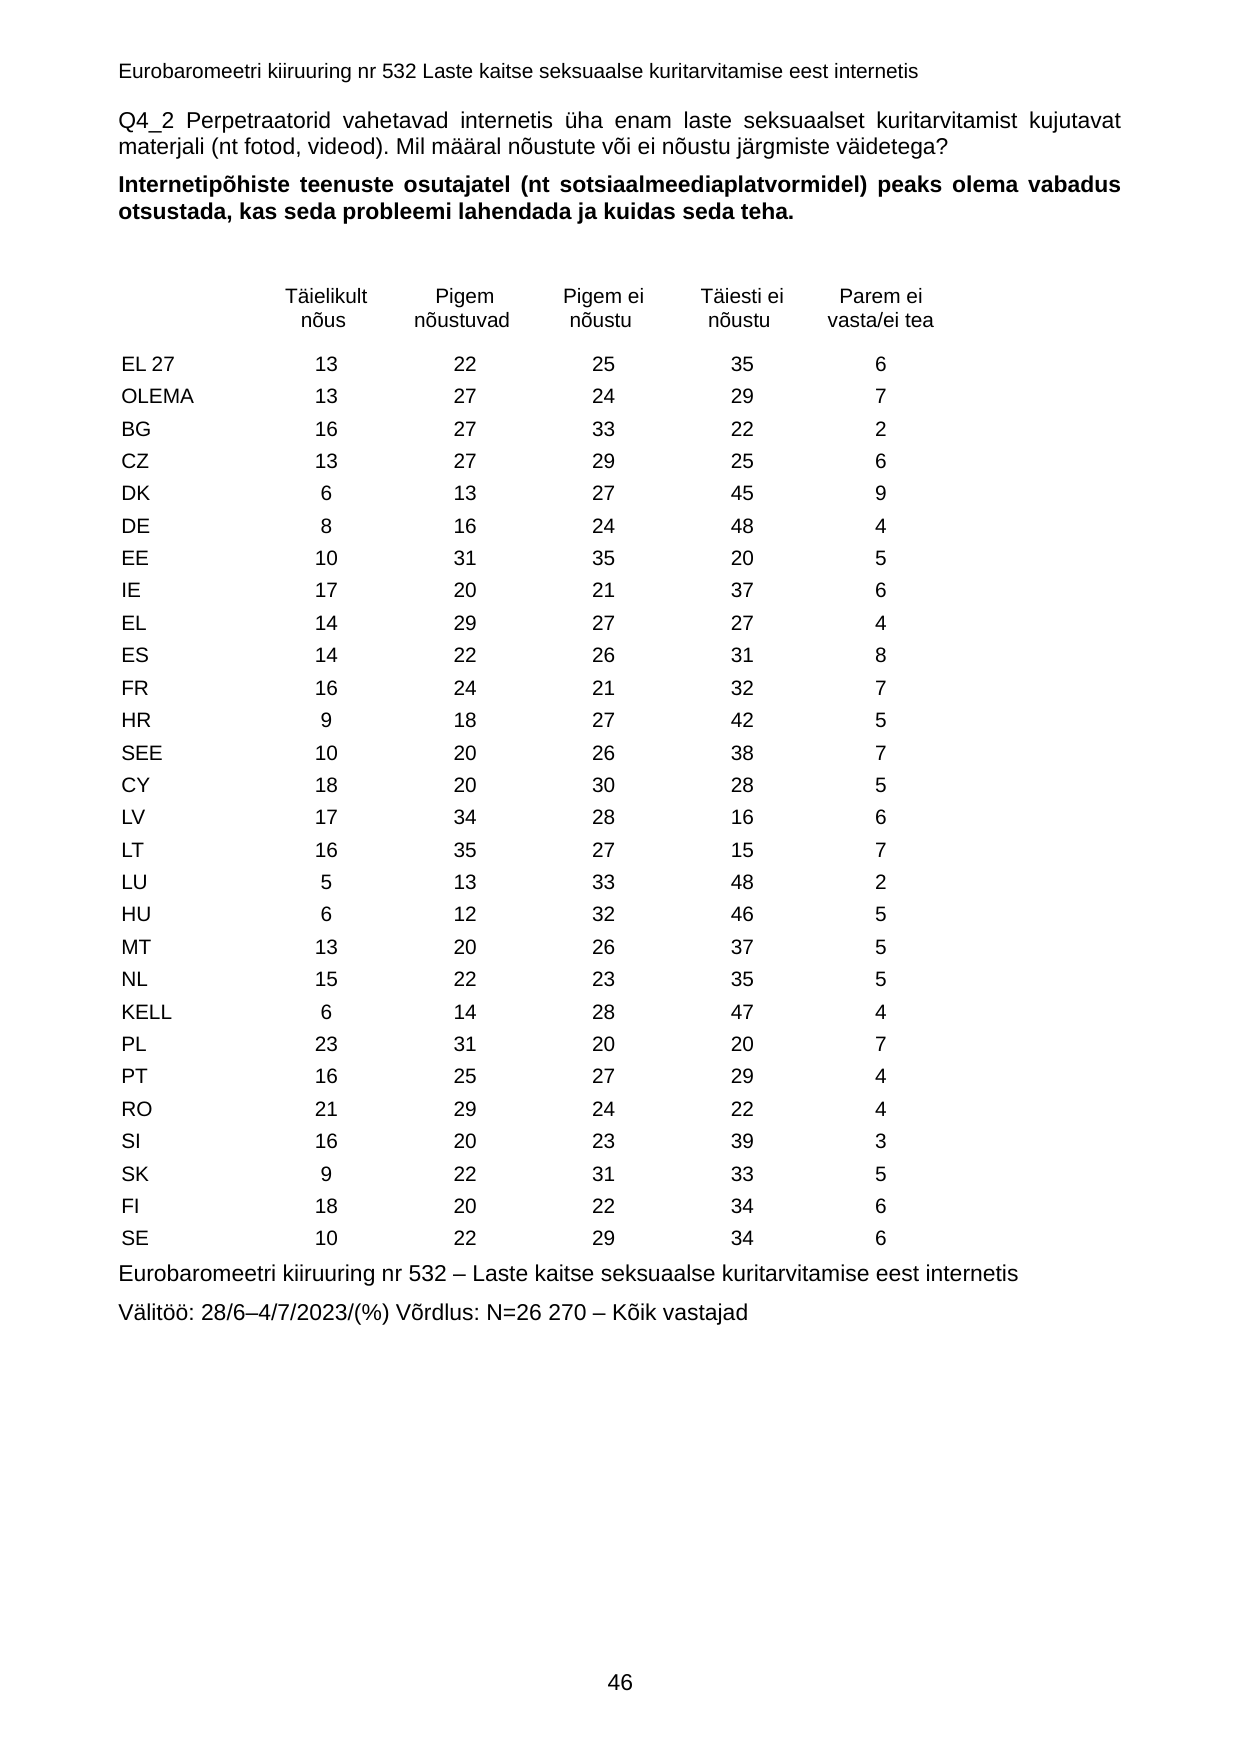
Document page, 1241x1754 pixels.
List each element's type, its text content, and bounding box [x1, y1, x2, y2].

table_cell 7 [811, 833, 950, 866]
table_cell HR [118, 704, 257, 736]
table_cell 28 [673, 769, 811, 801]
table_cell 29 [673, 1060, 811, 1092]
table_cell 46 [673, 898, 811, 931]
table_cell 6 [257, 995, 395, 1028]
table_cell 29 [534, 445, 673, 477]
table_cell 13 [257, 445, 395, 477]
table_cell 12 [395, 898, 534, 931]
table_cell MT [118, 931, 257, 963]
table_cell 7 [811, 671, 950, 704]
table_cell 27 [395, 445, 534, 477]
table_cell 17 [257, 801, 395, 833]
table_cell IE [118, 574, 257, 607]
table_cell 27 [534, 477, 673, 509]
table_cell BG [118, 412, 257, 444]
table_cell 31 [534, 1157, 673, 1190]
table_cell 7 [811, 736, 950, 768]
table_cell 13 [395, 866, 534, 898]
table_header Parem ei vasta/ei tea [811, 268, 950, 347]
table_cell 29 [534, 1222, 673, 1254]
table_cell 22 [395, 963, 534, 995]
table_cell 20 [395, 931, 534, 963]
table_cell 18 [257, 769, 395, 801]
table_cell 17 [257, 574, 395, 607]
table_cell 4 [811, 995, 950, 1028]
table_cell 6 [257, 898, 395, 931]
table_cell 25 [395, 1060, 534, 1092]
table_cell 13 [257, 348, 395, 380]
table_cell 16 [257, 1125, 395, 1157]
table_header [118, 268, 257, 347]
table_cell 23 [534, 963, 673, 995]
table_cell 39 [673, 1125, 811, 1157]
table_cell SK [118, 1157, 257, 1190]
table_cell 14 [395, 995, 534, 1028]
table_cell EE [118, 542, 257, 574]
table_cell 10 [257, 1222, 395, 1254]
table_cell 6 [811, 445, 950, 477]
table_cell 22 [673, 412, 811, 444]
table_cell 20 [395, 769, 534, 801]
table_cell 18 [257, 1190, 395, 1222]
table_cell 23 [534, 1125, 673, 1157]
text Välitöö: 28/6–4/7/2023/(%) Võrdlus: N=26 270 – Kõik vastajad [118, 1299, 1122, 1325]
table_cell 33 [673, 1157, 811, 1190]
table_cell 5 [811, 704, 950, 736]
table_cell 45 [673, 477, 811, 509]
table_header Täiesti ei nõustu [673, 268, 811, 347]
table_cell 37 [673, 931, 811, 963]
table_cell 24 [395, 671, 534, 704]
table_cell CZ [118, 445, 257, 477]
table_cell 26 [534, 736, 673, 768]
table_cell 16 [257, 671, 395, 704]
table_cell 6 [811, 574, 950, 607]
table_cell 13 [257, 380, 395, 412]
table_cell 16 [395, 509, 534, 542]
table_cell 16 [257, 412, 395, 444]
table_cell 6 [811, 801, 950, 833]
table_cell FR [118, 671, 257, 704]
table_cell 16 [257, 1060, 395, 1092]
table_cell 3 [811, 1125, 950, 1157]
table_cell 27 [534, 1060, 673, 1092]
table_cell 5 [811, 898, 950, 931]
table_cell 6 [811, 348, 950, 380]
table_cell 6 [811, 1222, 950, 1254]
table_cell 13 [395, 477, 534, 509]
table_cell 28 [534, 801, 673, 833]
text Eurobaromeetri kiiruuring nr 532 – Laste kaitse seksuaalse kuritarvitamise eest internetis [118, 1260, 1122, 1287]
table_cell 20 [395, 574, 534, 607]
table_cell RO [118, 1093, 257, 1125]
table_cell 35 [534, 542, 673, 574]
table_header Pigem ei nõustu [534, 268, 673, 347]
table_cell 47 [673, 995, 811, 1028]
table_cell 23 [257, 1028, 395, 1060]
table_cell 22 [395, 639, 534, 671]
table_cell 14 [257, 639, 395, 671]
table_cell 27 [534, 833, 673, 866]
table_cell 5 [811, 1157, 950, 1190]
table_cell PT [118, 1060, 257, 1092]
table_cell 8 [257, 509, 395, 542]
table_cell 25 [534, 348, 673, 380]
table_cell 10 [257, 736, 395, 768]
table_cell LT [118, 833, 257, 866]
table_cell EL 27 [118, 348, 257, 380]
table_cell 32 [534, 898, 673, 931]
table_cell SI [118, 1125, 257, 1157]
table_cell 21 [257, 1093, 395, 1125]
table_cell 22 [673, 1093, 811, 1125]
table_cell 37 [673, 574, 811, 607]
table_cell 30 [534, 769, 673, 801]
table_cell 13 [257, 931, 395, 963]
table_header Pigem nõustuvad [395, 268, 534, 347]
table_cell 35 [395, 833, 534, 866]
table_cell 20 [395, 736, 534, 768]
table_cell 27 [534, 607, 673, 639]
table_cell 24 [534, 380, 673, 412]
table_cell 26 [534, 931, 673, 963]
table_cell 48 [673, 509, 811, 542]
table_cell 29 [395, 1093, 534, 1125]
table_cell 5 [811, 931, 950, 963]
table_cell 20 [673, 1028, 811, 1060]
table_cell 9 [811, 477, 950, 509]
table_cell 6 [257, 477, 395, 509]
table_cell 9 [257, 1157, 395, 1190]
table_cell ES [118, 639, 257, 671]
table_cell 4 [811, 1060, 950, 1092]
text Internetipõhiste teenuste osutajatel (nt sotsiaalmeediaplatvormidel) peaks olema vabadus otsustada, kas seda probleemi lahendada ja kuidas seda teha. [118, 171, 1122, 224]
table_cell 28 [534, 995, 673, 1028]
table_cell 26 [534, 639, 673, 671]
table_cell 15 [673, 833, 811, 866]
table_cell 15 [257, 963, 395, 995]
table_cell 21 [534, 574, 673, 607]
table_cell 20 [673, 542, 811, 574]
table_cell 25 [673, 445, 811, 477]
table_cell CY [118, 769, 257, 801]
table_cell 5 [811, 542, 950, 574]
table_cell DK [118, 477, 257, 509]
table_cell 34 [673, 1222, 811, 1254]
table_cell 10 [257, 542, 395, 574]
table_cell 27 [534, 704, 673, 736]
table_cell 5 [257, 866, 395, 898]
table_cell 9 [257, 704, 395, 736]
table_cell FI [118, 1190, 257, 1222]
table_cell DE [118, 509, 257, 542]
table_cell 42 [673, 704, 811, 736]
table_cell 5 [811, 963, 950, 995]
table_cell 5 [811, 769, 950, 801]
table_cell 22 [534, 1190, 673, 1222]
table_cell 35 [673, 348, 811, 380]
table_cell 7 [811, 1028, 950, 1060]
table_cell 22 [395, 348, 534, 380]
table_cell 14 [257, 607, 395, 639]
table_cell 6 [811, 1190, 950, 1222]
table_cell 2 [811, 866, 950, 898]
table_cell 16 [257, 833, 395, 866]
table_cell EL [118, 607, 257, 639]
table_cell 18 [395, 704, 534, 736]
table_cell 31 [395, 1028, 534, 1060]
table_cell 22 [395, 1157, 534, 1190]
table_cell 38 [673, 736, 811, 768]
table_cell 27 [673, 607, 811, 639]
table_cell NL [118, 963, 257, 995]
table_cell LU [118, 866, 257, 898]
table_cell 21 [534, 671, 673, 704]
table_cell LV [118, 801, 257, 833]
table_header Täielikult nõus [257, 268, 395, 347]
table_cell 29 [673, 380, 811, 412]
table_cell HU [118, 898, 257, 931]
table_cell 4 [811, 607, 950, 639]
table_cell 27 [395, 380, 534, 412]
table_cell 2 [811, 412, 950, 444]
table_cell 34 [673, 1190, 811, 1222]
table_cell 24 [534, 509, 673, 542]
table_cell 20 [534, 1028, 673, 1060]
table_cell 33 [534, 866, 673, 898]
table_cell 20 [395, 1125, 534, 1157]
table_cell 4 [811, 509, 950, 542]
text Q4_2 Perpetraatorid vahetavad internetis üha enam laste seksuaalset kuritarvitamist kujutavat materjali (nt fotod, videod). Mil määral nõustute või ei nõustu järgmiste väidetega? [118, 107, 1122, 159]
table_cell 22 [395, 1222, 534, 1254]
table_cell OLEMA [118, 380, 257, 412]
table_cell PL [118, 1028, 257, 1060]
table_cell 16 [673, 801, 811, 833]
table_cell 35 [673, 963, 811, 995]
table_cell 34 [395, 801, 534, 833]
table_cell 33 [534, 412, 673, 444]
table_cell 27 [395, 412, 534, 444]
table_cell 20 [395, 1190, 534, 1222]
table_cell 8 [811, 639, 950, 671]
table_cell 31 [395, 542, 534, 574]
table_cell 48 [673, 866, 811, 898]
table_cell SE [118, 1222, 257, 1254]
table_cell 7 [811, 380, 950, 412]
table_cell SEE [118, 736, 257, 768]
table_cell 24 [534, 1093, 673, 1125]
table_cell 29 [395, 607, 534, 639]
table_cell 32 [673, 671, 811, 704]
table_cell 31 [673, 639, 811, 671]
table_cell 4 [811, 1093, 950, 1125]
table_cell KELL [118, 995, 257, 1028]
